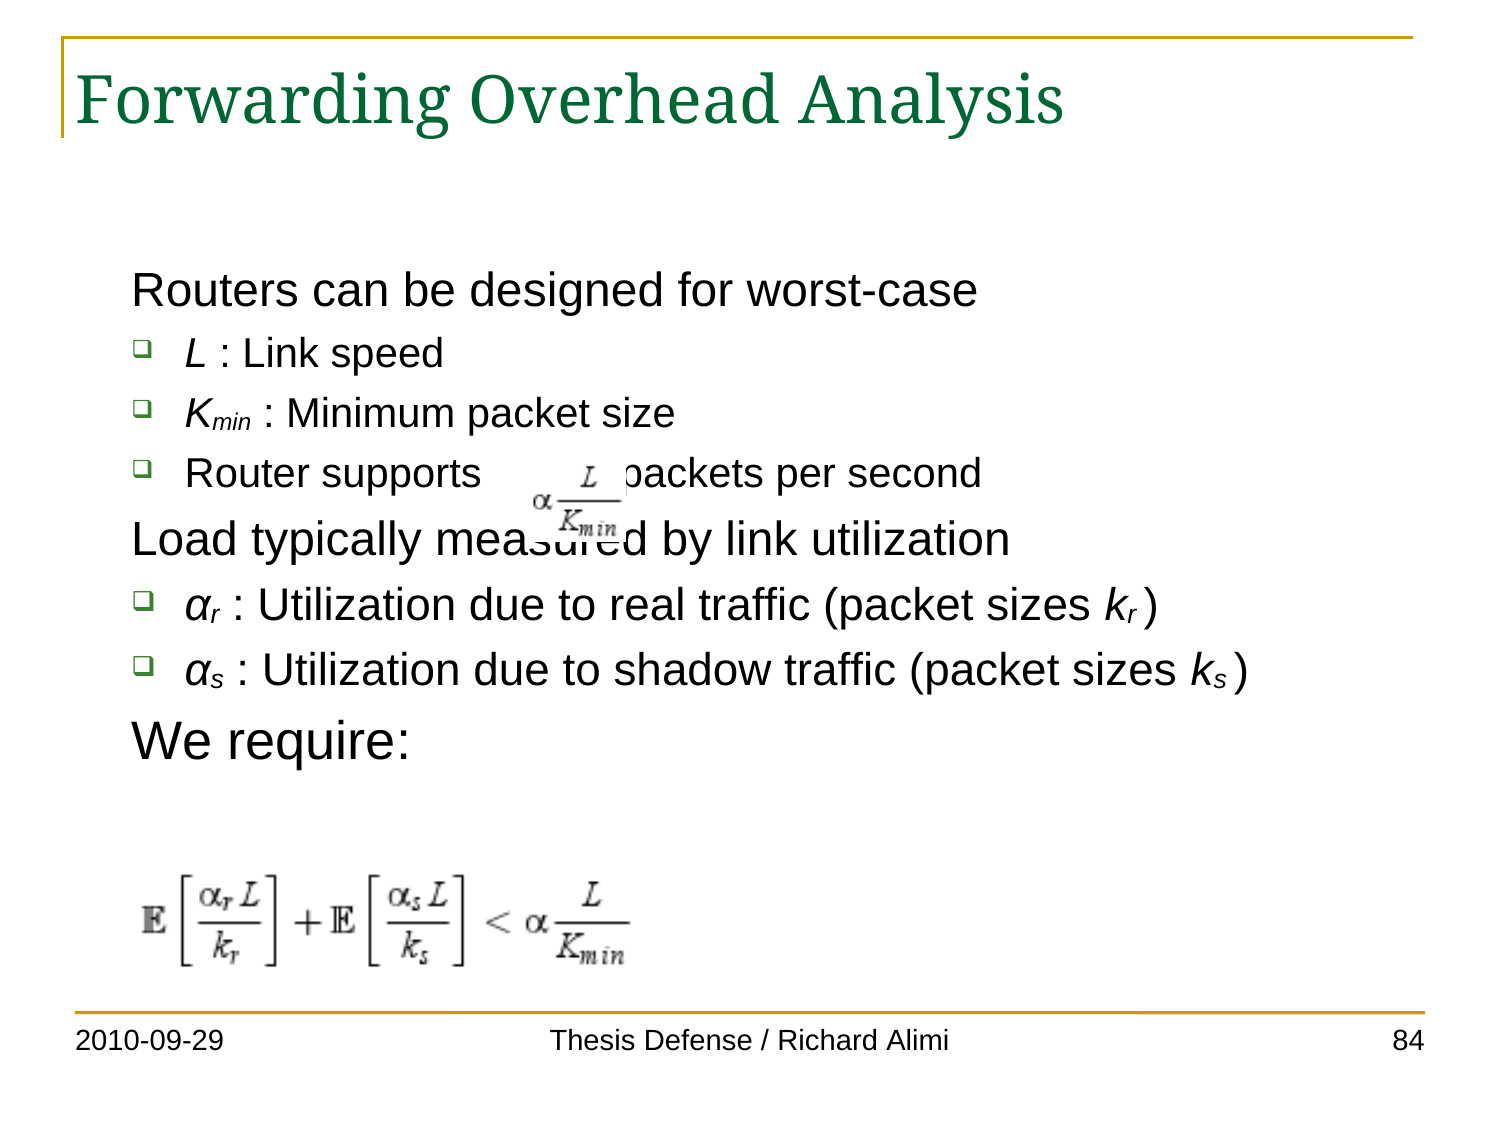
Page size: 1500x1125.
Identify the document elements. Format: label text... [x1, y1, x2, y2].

list Routers can be designed for worst-case L : Link speed Kmin : Minimum packet size Router supports packets per second Load typically measured by link utilization αr : Utilization due to real traffic (packet sizes kr ) αs : Utilization due to shadow traffic (packet sizes ks ) We require: [75, 262, 1425, 991]
title Forwarding Overhead Analysis [75, 45, 1425, 151]
picture [131, 871, 638, 976]
picture [530, 461, 626, 542]
